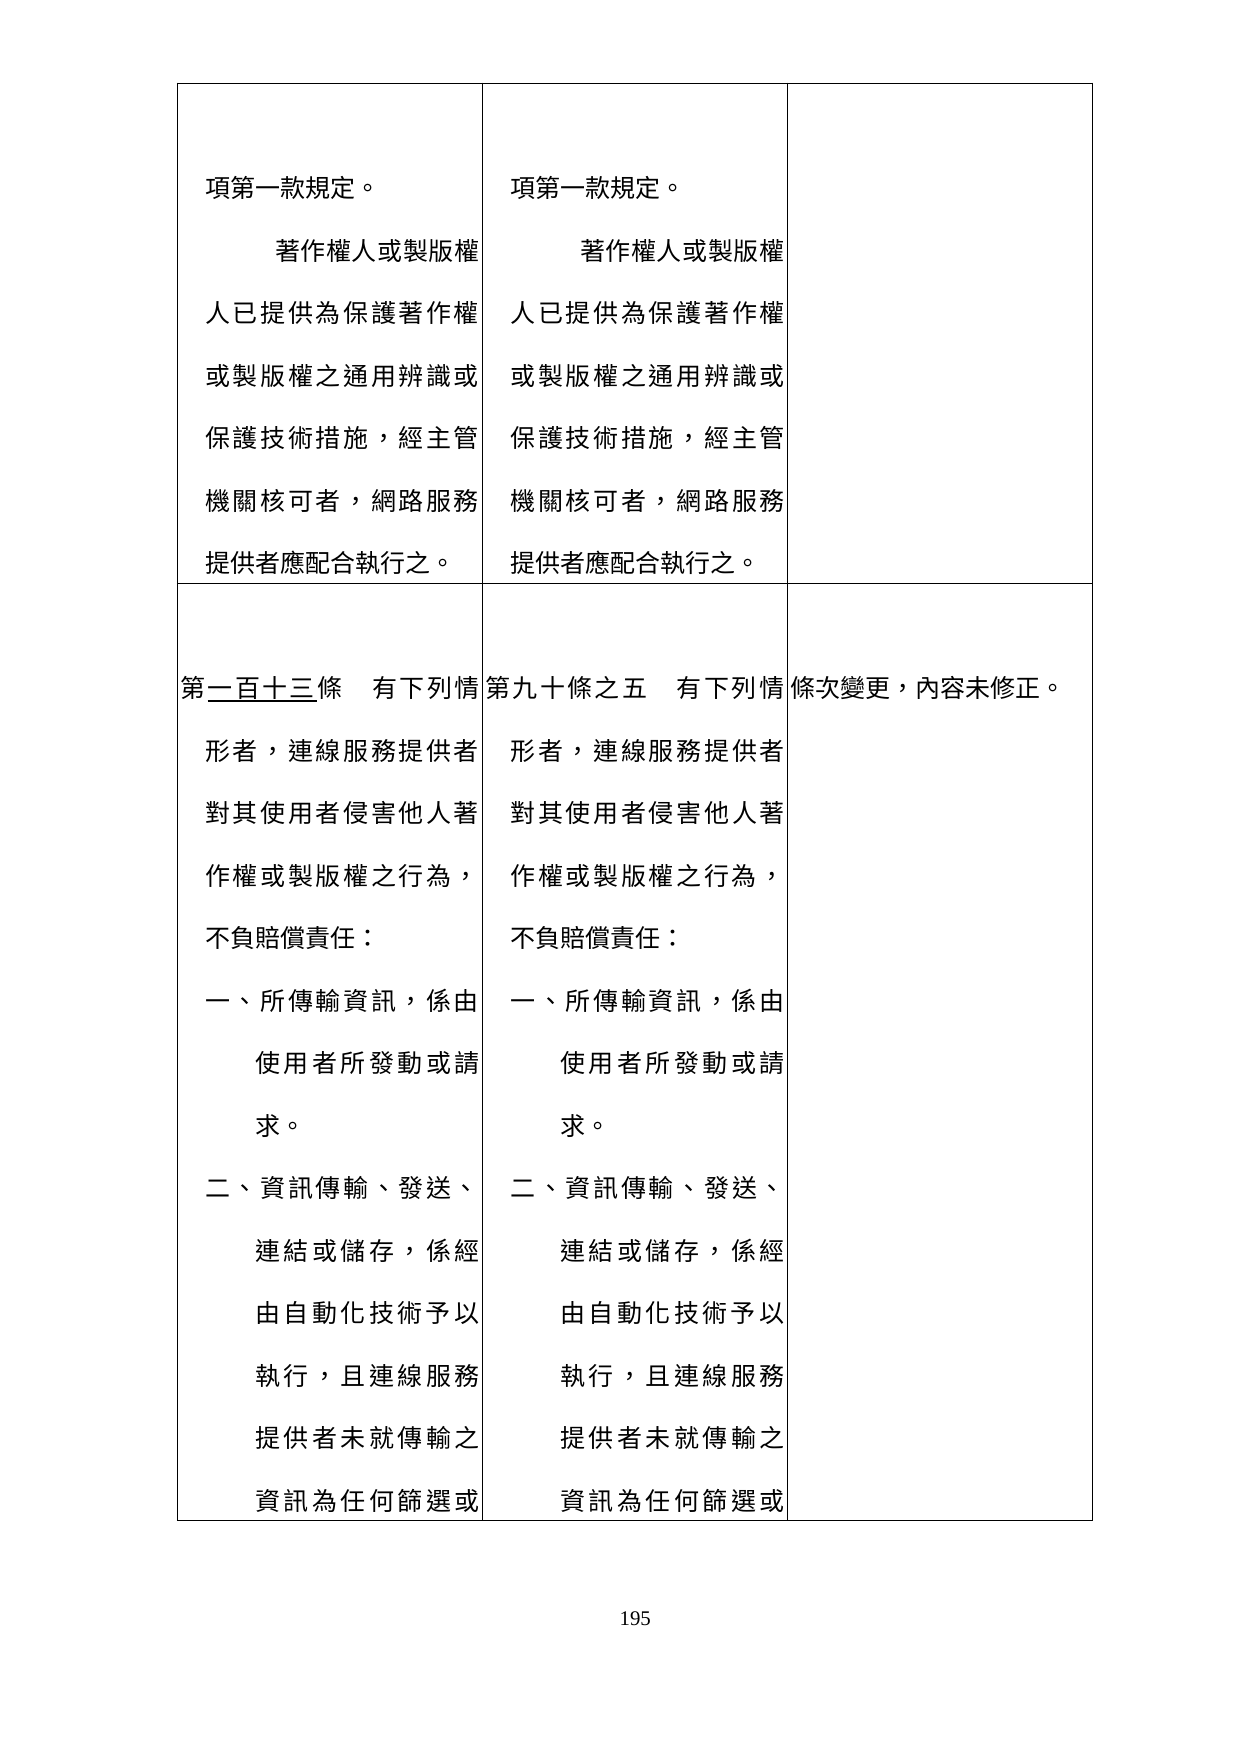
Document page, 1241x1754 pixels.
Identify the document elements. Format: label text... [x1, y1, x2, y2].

table_cell 第九十條之五 有下列情形者，連線服務提供者對其使用者侵害他人著作權或製版權之行為，不負賠償責任： 一、所傳輸資訊，係由使用者所發動或請求。 二、資訊傳輸、發送、連結或儲存，係經由自動化技術予以執行，且連線服務提供者未就傳輸之資訊為任何篩選或 [483, 584, 787, 1520]
table_cell 項第一款規定。 著作權人或製版權人已提供為保護著作權或製版權之通用辨識或保護技術措施，經主管機關核可者，網路服務提供者應配合執行之。 [483, 84, 787, 583]
table_cell 第一百十三條 有下列情形者，連線服務提供者對其使用者侵害他人著作權或製版權之行為，不負賠償責任： 一、所傳輸資訊，係由使用者所發動或請求。 二、資訊傳輸、發送、連結或儲存，係經由自動化技術予以執行，且連線服務提供者未就傳輸之資訊為任何篩選或 [178, 584, 482, 1520]
table_cell 項第一款規定。 著作權人或製版權人已提供為保護著作權或製版權之通用辨識或保護技術措施，經主管機關核可者，網路服務提供者應配合執行之。 [178, 84, 482, 583]
table_cell [788, 84, 1092, 583]
table_cell 條次變更，內容未修正。 [788, 584, 1092, 1520]
